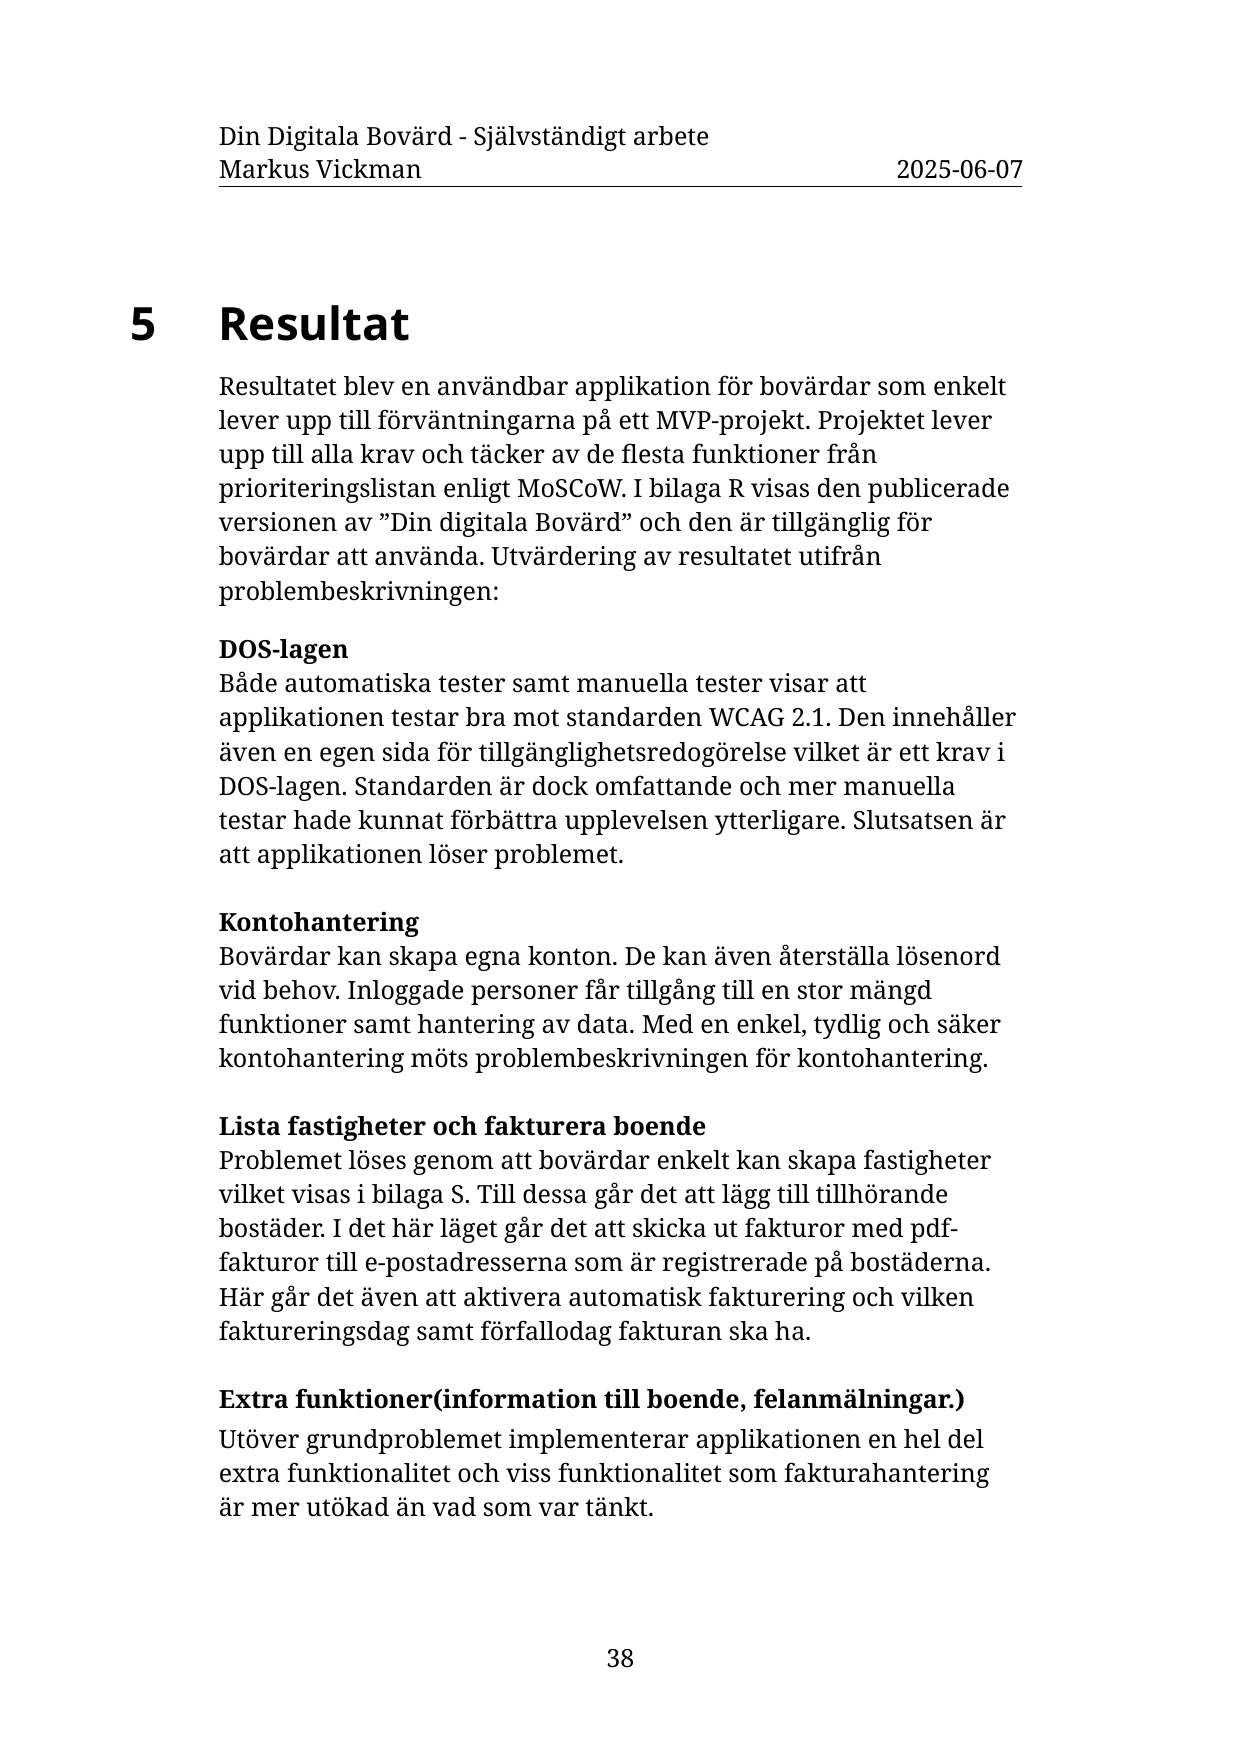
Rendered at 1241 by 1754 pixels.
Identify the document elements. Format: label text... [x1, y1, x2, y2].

text DOS-lagen [218, 632, 1022, 666]
subtitle Resultat [130, 291, 1022, 353]
text Extra funktioner(information till boende, felanmälningar.) [218, 1381, 1022, 1415]
text Problemet löses genom att bovärdar enkelt kan skapa fastigheter vilket visas i bilaga S. Till dessa går det att lägg till tillhörande bostäder. I det här läget går det att skicka ut fakturor med pdf-fakturor till e-postadresserna som är registrerade på bostäderna. Här går det även att aktivera automatisk fakturering och vilken faktureringsdag samt förfallodag fakturan ska ha. [218, 1143, 1022, 1347]
text Utöver grundproblemet implementerar applikationen en hel del extra funktionalitet och viss funktionalitet som fakturahantering är mer utökad än vad som var tänkt. [218, 1421, 1022, 1523]
text Kontohantering [218, 904, 1022, 938]
text Resultatet blev en användbar applikation för bovärdar som enkelt lever upp till förväntningarna på ett MVP-projekt. Projektet lever upp till alla krav och täcker av de flesta funktioner från prioriteringslistan enligt MoSCoW. I bilaga R visas den publicerade versionen av ”Din digitala Bovärd” och den är tillgänglig för bovärdar att använda. Utvärdering av resultatet utifrån problembeskrivningen: [218, 369, 1022, 607]
text Både automatiska tester samt manuella tester visar att applikationen testar bra mot standarden WCAG 2.1. Den innehåller även en egen sida för tillgänglighetsredogörelse vilket är ett krav i DOS-lagen. Standarden är dock omfattande och mer manuella testar hade kunnat förbättra upplevelsen ytterligare. Slutsatsen är att applikationen löser problemet. [218, 666, 1022, 870]
text Lista fastigheter och fakturera boende [218, 1109, 1022, 1143]
text Bovärdar kan skapa egna konton. De kan även återställa lösenord vid behov. Inloggade personer får tillgång till en stor mängd funktioner samt hantering av data. Med en enkel, tydlig och säker kontohantering möts problembeskrivningen för kontohantering. [218, 938, 1022, 1075]
